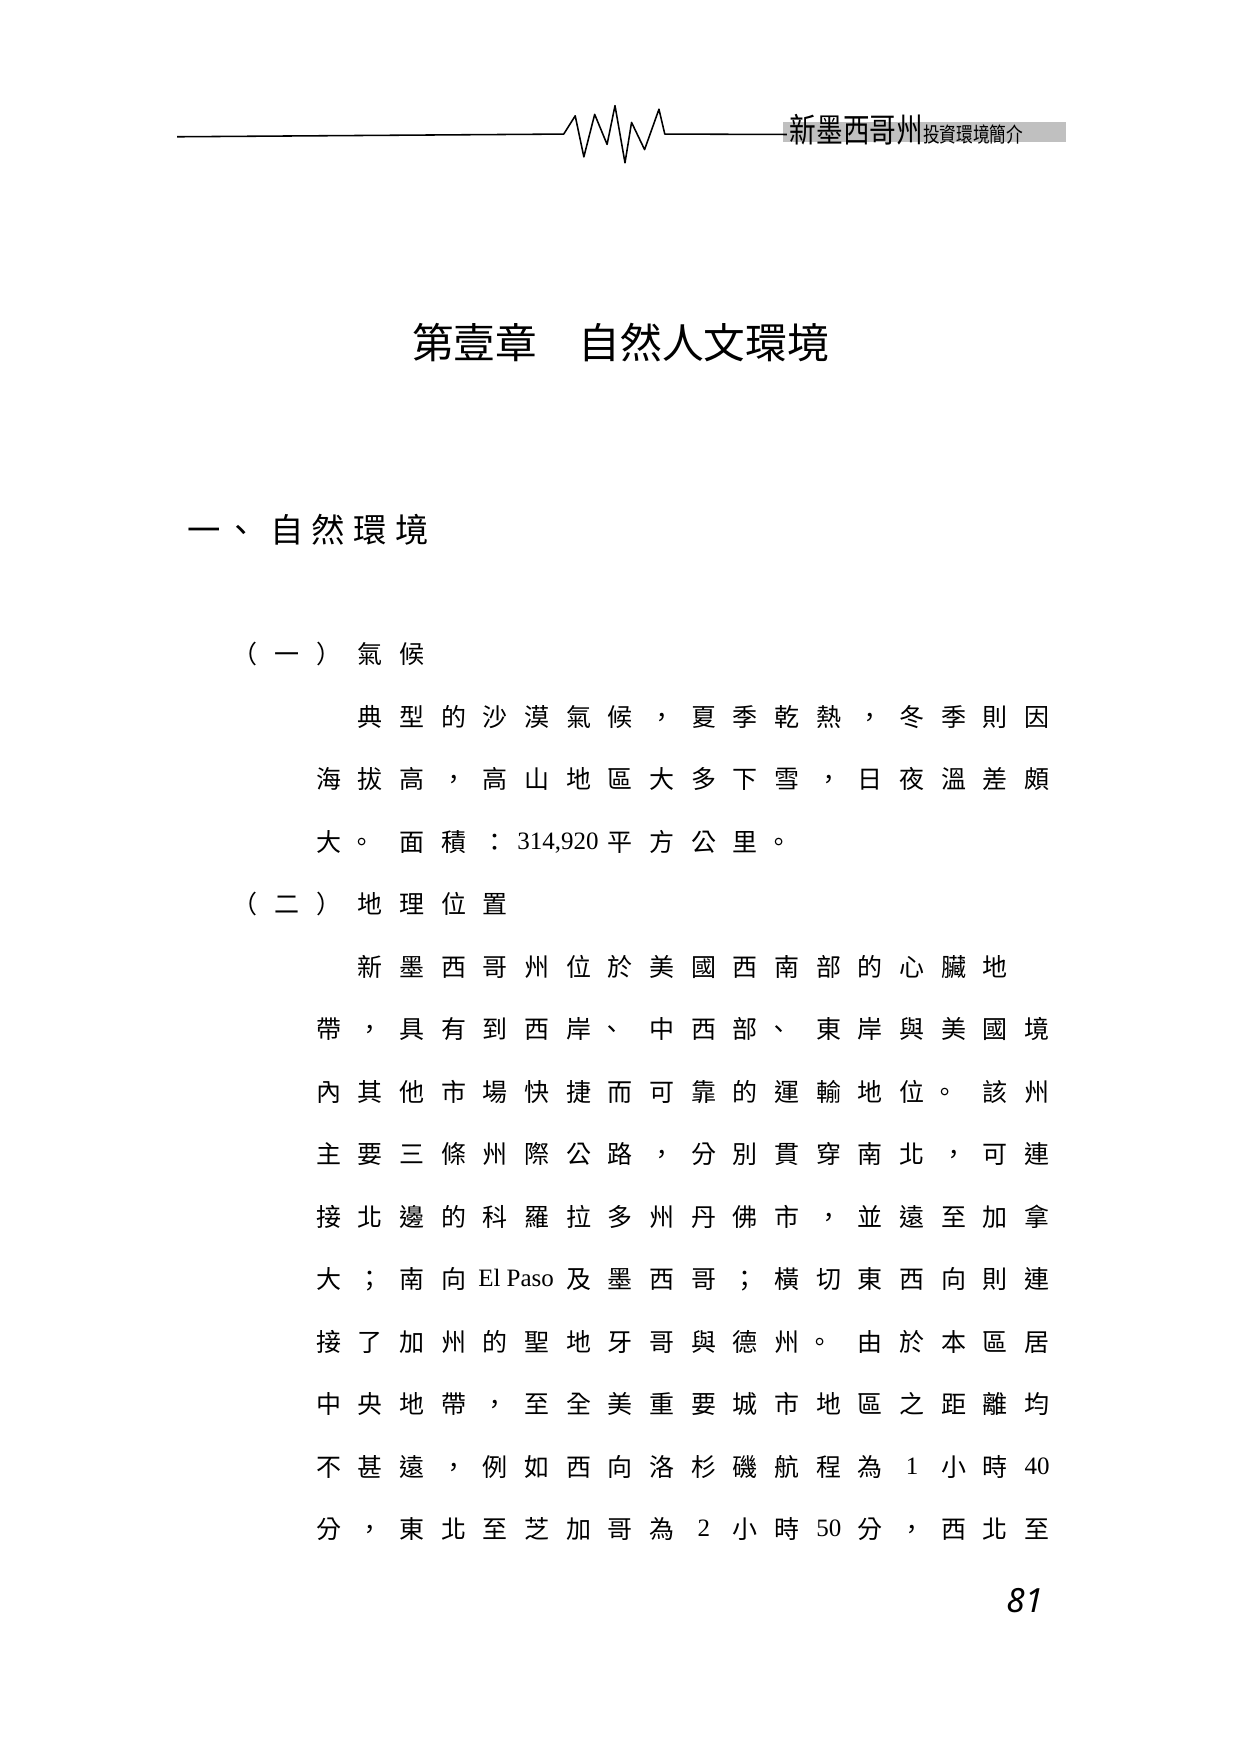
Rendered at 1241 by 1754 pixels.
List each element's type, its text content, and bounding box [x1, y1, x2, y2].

text （一）氣候 [207, 611, 1058, 674]
text 第壹章 自然人文環境 [183, 299, 1058, 361]
text （二）地理位置 [207, 861, 1058, 924]
text 典型的沙漠氣候，夏季乾熱，冬季則因海拔高，高山地區大多下雪，日夜溫差頗大。面積：314,920平方公里。 [281, 674, 1058, 861]
text 一、自然環境 [183, 486, 1058, 549]
text 新墨西哥州位於美國西南部的心臟地帶，具有到西岸、中西部、東岸與美國境內其他市場快捷而可靠的運輸地位。該州主要三條州際公路，分別貫穿南北，可連接北邊的科羅拉多州丹佛市，並遠至加拿大；南向El Paso及墨西哥；橫切東西向則連接了加州的聖地牙哥與德州。由於本區居中央地帶，至全美重要城市地區之距離均不甚遠，例如西向洛杉磯航程為1小時40分，東北至芝加哥為2小時50分，西北至 [281, 924, 1058, 1549]
